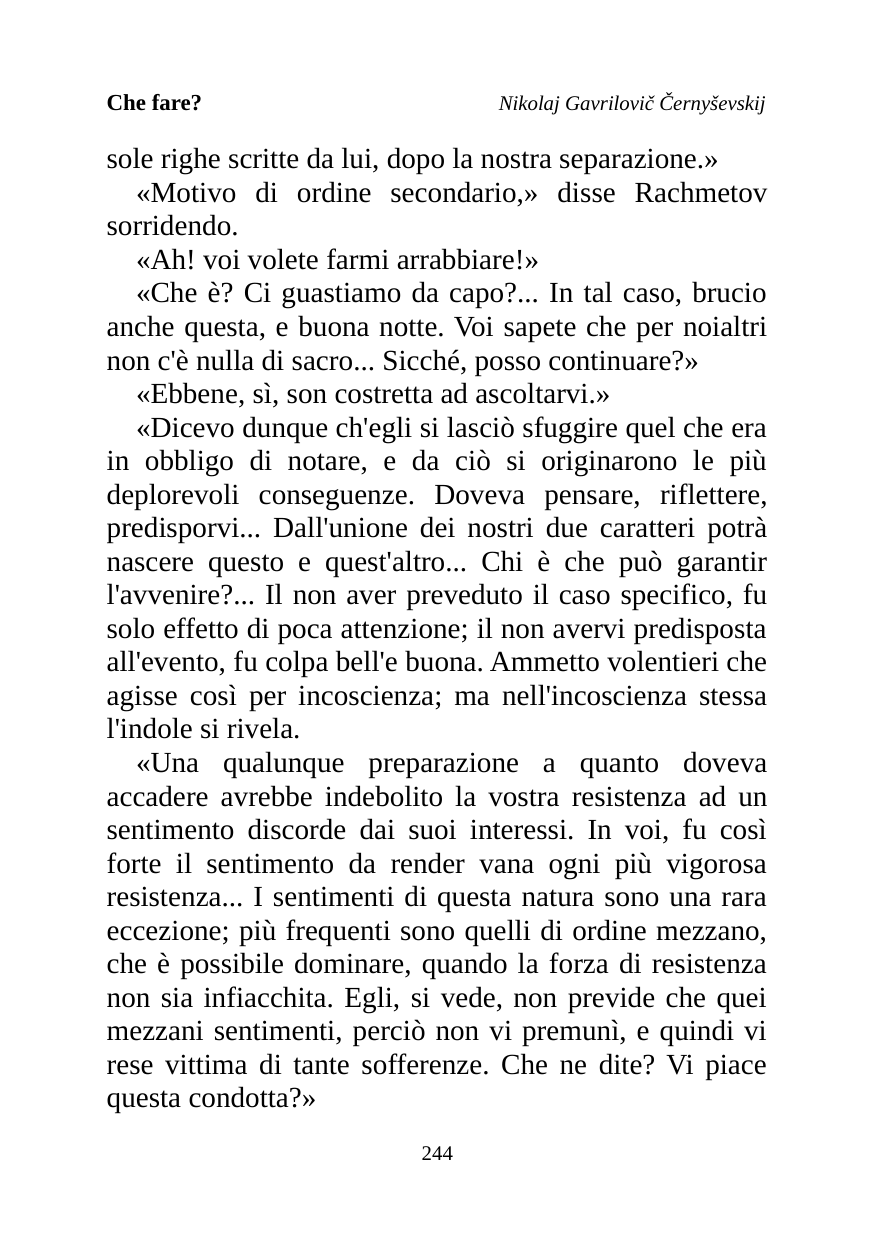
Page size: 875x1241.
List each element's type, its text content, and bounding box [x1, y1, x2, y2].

text «Ebbene, sì, son costretta ad ascoltarvi.» [106, 376, 768, 410]
text «Che è? Ci guastiamo da capo?... In tal caso, brucio anche questa, e buona notte. Voi sapete che per noialtri non c'è nulla di sacro... Sicché, posso continuare?» [106, 276, 768, 376]
text «Una qualunque preparazione a quanto doveva accadere avrebbe indebolito la vostra resistenza ad un sentimento discorde dai suoi interessi. In voi, fu così forte il sentimento da render vana ogni più vigorosa resistenza... I sentimenti di questa natura sono una rara eccezione; più frequenti sono quelli di ordine mezzano, che è possibile dominare, quando la forza di resistenza non sia infiacchita. Egli, si vede, non previde che quei mezzani sentimenti, perciò non vi premunì, e quindi vi rese vittima di tante sofferenze. Che ne dite? Vi piace questa condotta?» [106, 745, 768, 1114]
text «Motivo di ordine secondario,» disse Rachmetov sorridendo. [106, 175, 768, 242]
text «Dicevo dunque ch'egli si lasciò sfuggire quel che era in obbligo di notare, e da ciò si originarono le più deplorevoli conseguenze. Doveva pensare, riflettere, predisporvi... Dall'unione dei nostri due caratteri potrà nascere questo e quest'altro... Chi è che può garantir l'avvenire?... Il non aver preveduto il caso specifico, fu solo effetto di poca attenzione; il non avervi predisposta all'evento, fu colpa bell'e buona. Ammetto volentieri che agisse così per incoscienza; ma nell'incoscienza stessa l'indole si rivela. [106, 410, 768, 745]
text «Ah! voi volete farmi arrabbiare!» [106, 242, 768, 276]
text sole righe scritte da lui, dopo la nostra separazione.» [106, 141, 768, 175]
